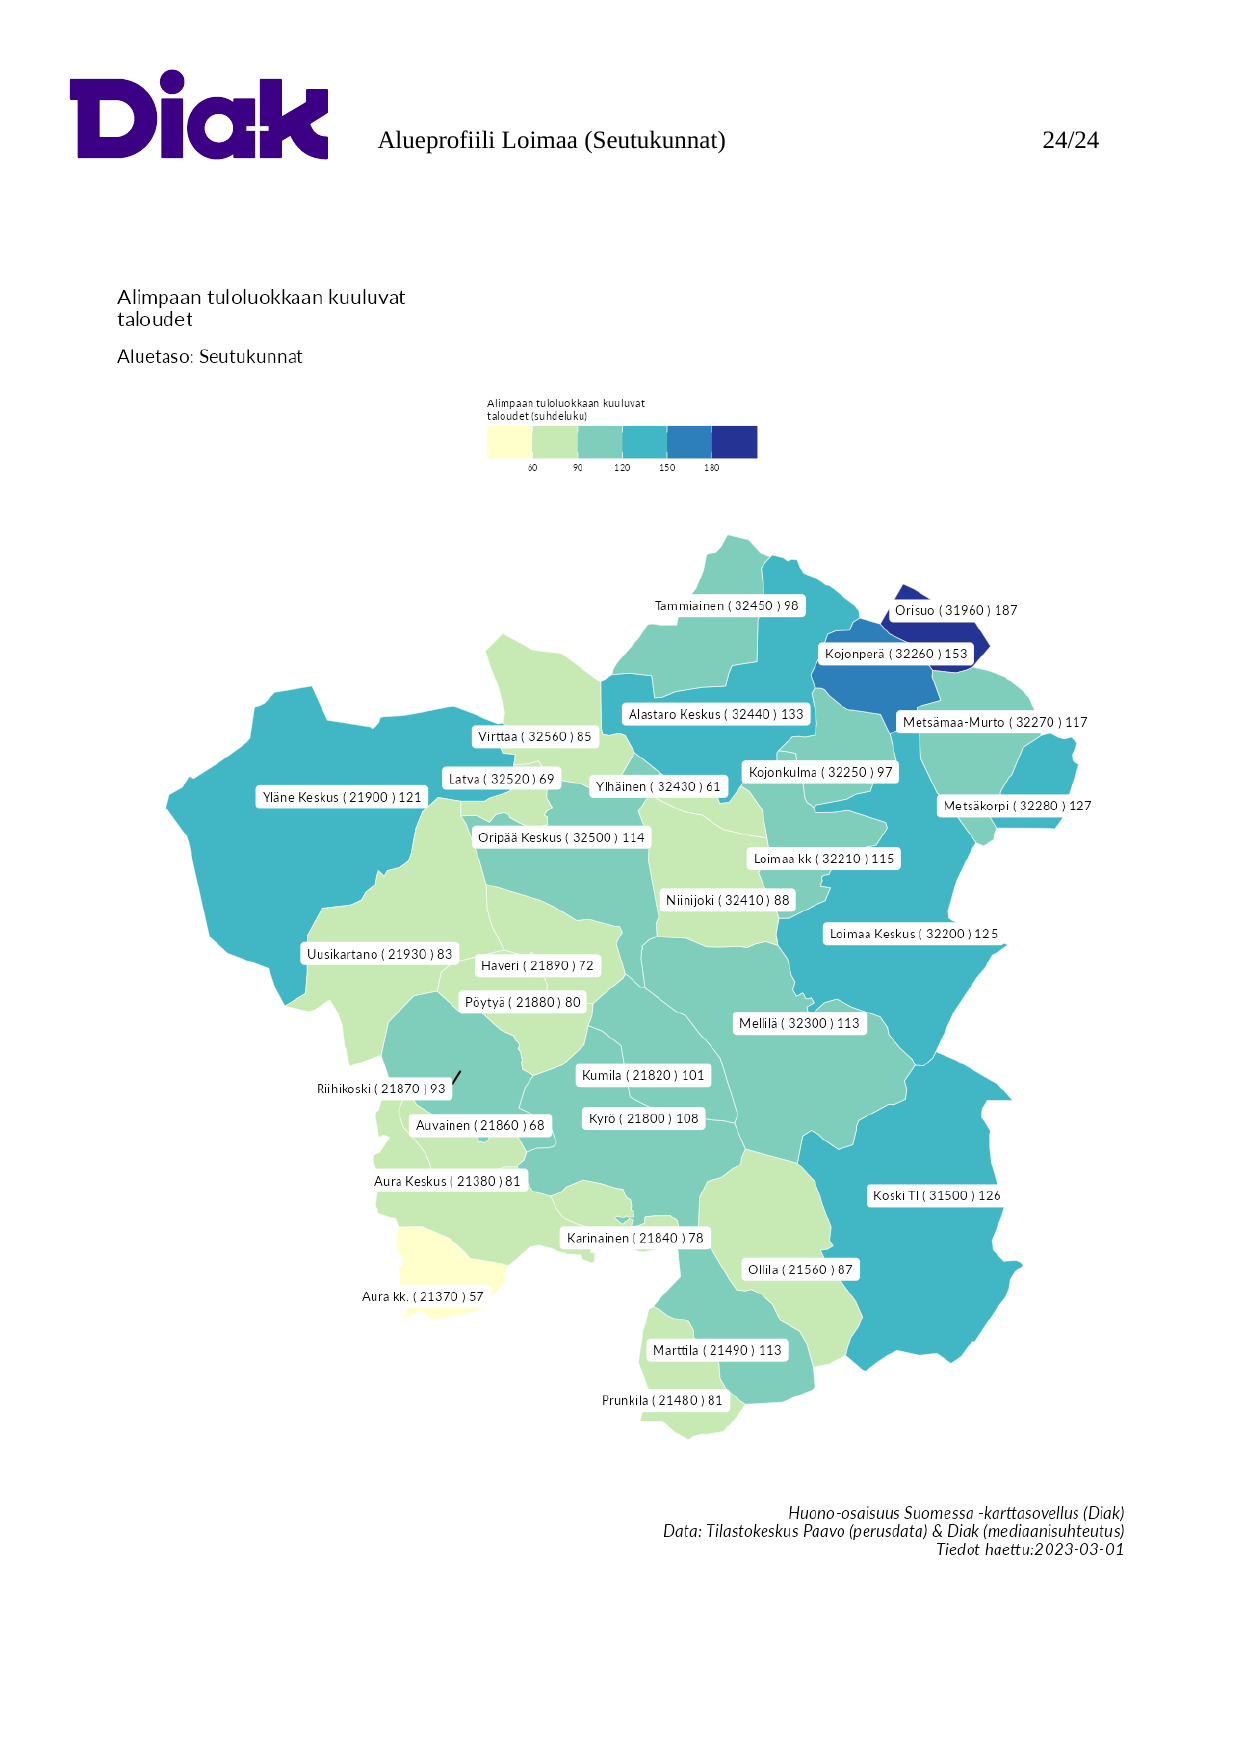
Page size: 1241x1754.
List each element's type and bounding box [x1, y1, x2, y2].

picture [61, 196, 1179, 1651]
